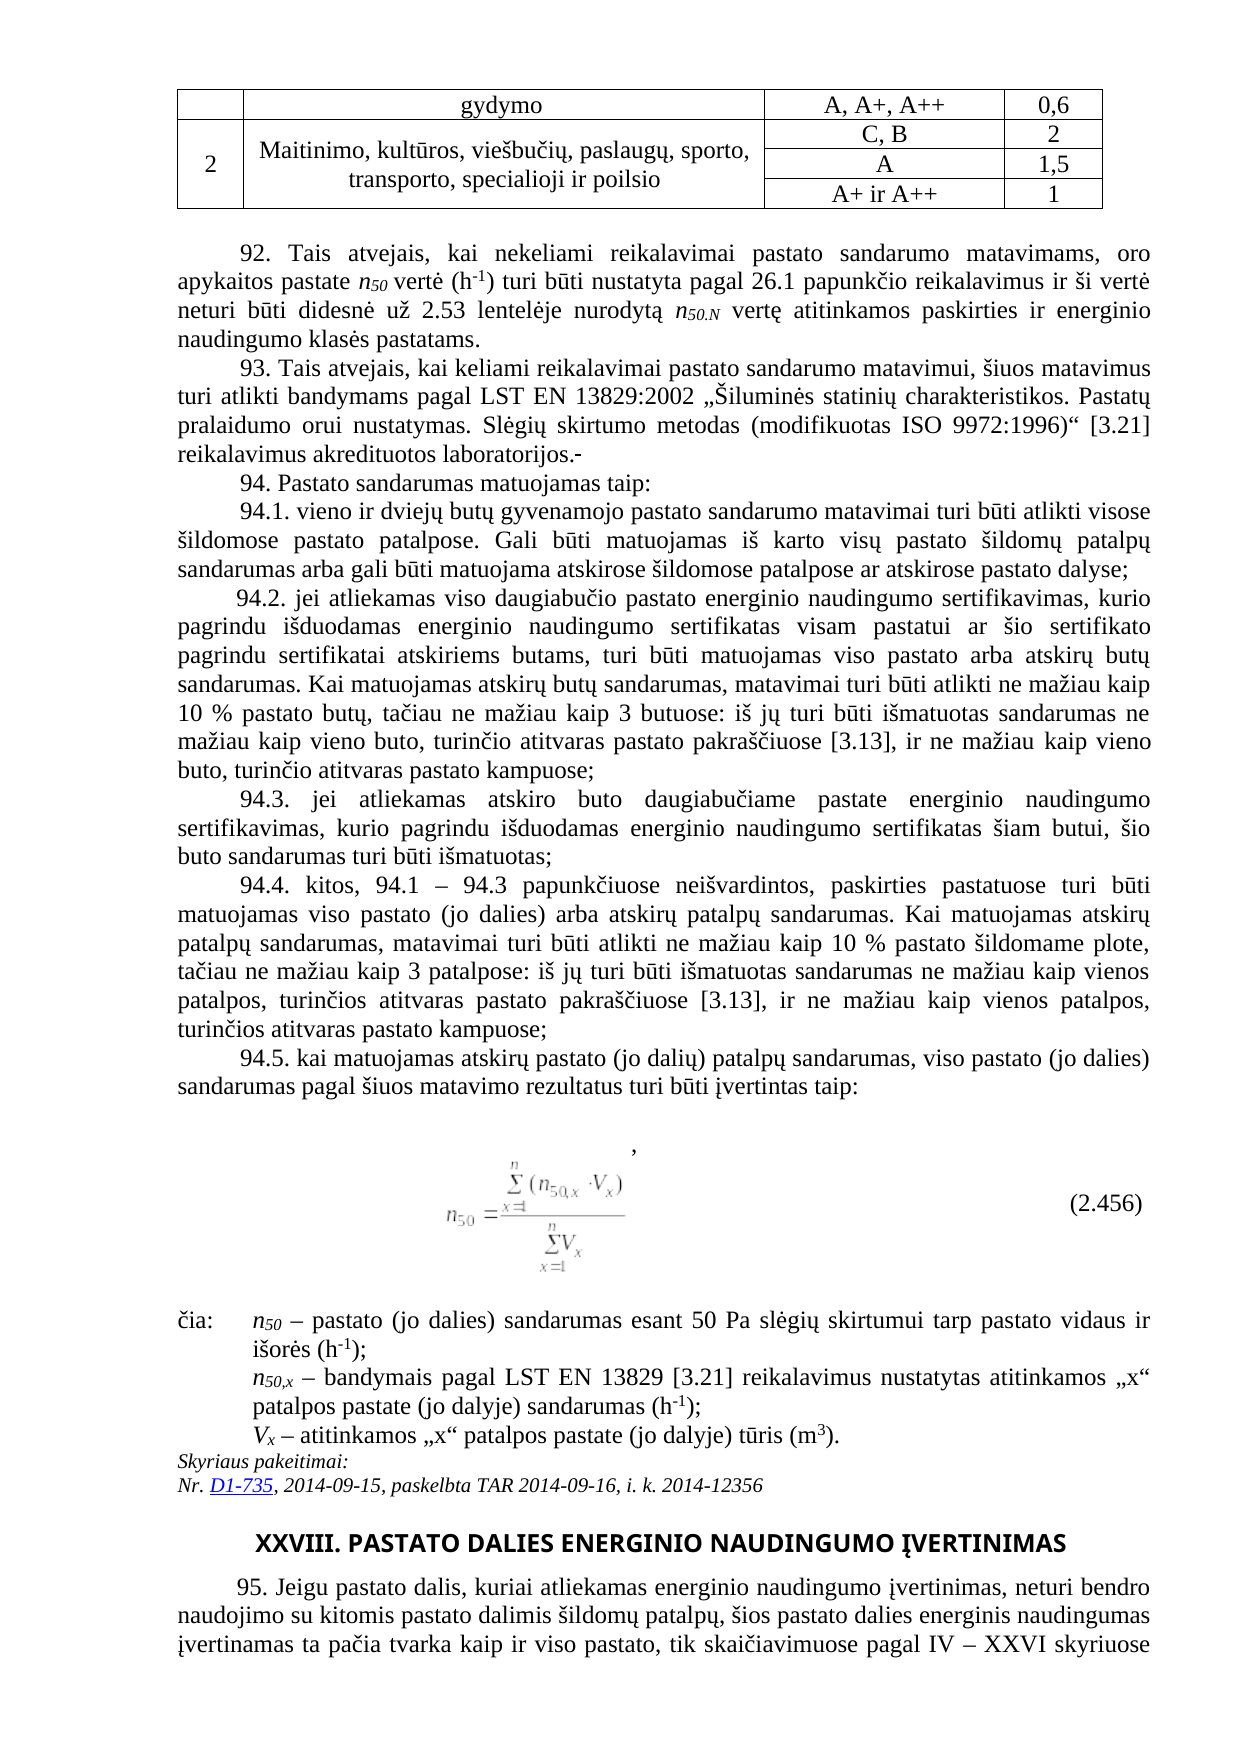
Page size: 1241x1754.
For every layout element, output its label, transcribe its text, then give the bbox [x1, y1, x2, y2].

table_cell 0,6 [1005, 90, 1102, 118]
table_cell 1,5 [1005, 149, 1102, 178]
table_cell gydymo [244, 90, 764, 118]
table_cell A [765, 149, 1004, 178]
text 93. Tais atvejais, kai keliami reikalavimai pastato sandarumo matavimui, šiuos matavimus turi atlikti bandymams pagal LST EN 13829:2002 „Šiluminės statinių charakteristikos. Pastatų pralaidumo orui nustatymas. Slėgių skirtumo metodas (modifikuotas ISO 9972:1996)“ [3.21] reikalavimus akredituotos laboratorijos. [177, 353, 1151, 468]
text 94. Pastato sandarumas matuojamas taip: [177, 468, 1151, 496]
text 94.3. jei atliekamas atskiro buto daugiabučiame pastate energinio naudingumo sertifikavimas, kurio pagrindu išduodamas energinio naudingumo sertifikatas šiam butui, šio buto sandarumas turi būti išmatuotas; [177, 784, 1151, 870]
table_cell 2 [178, 120, 243, 208]
table_cell A, A+, A++ [765, 90, 1004, 118]
text 94.5. kai matuojamas atskirų pastato (jo dalių) patalpų sandarumas, viso pastato (jo dalies) sandarumas pagal šiuos matavimo rezultatus turi būti įvertintas taip: [177, 1043, 1151, 1100]
text Skyriaus pakeitimai: [177, 1449, 1151, 1473]
table_cell [178, 90, 243, 118]
table_cell Maitinimo, kultūros, viešbučių, paslaugų, sporto, transporto, specialioji ir poilsio [244, 120, 764, 208]
text Vx – atitinkamos „x“ patalpos pastate (jo dalyje) tūris (m3). [177, 1420, 1151, 1449]
table_header (2.456) [1058, 1129, 1163, 1276]
table_cell 1 [1005, 179, 1102, 208]
text XXVIII. Pastato dalies energinio naudingumo įvertinimas [177, 1526, 1151, 1559]
text 94.4. kitos, 94.1 – 94.3 papunkčiuose neišvardintos, paskirties pastatuose turi būti matuojamas viso pastato (jo dalies) arba atskirų patalpų sandarumas. Kai matuojamas atskirų patalpų sandarumas, matavimai turi būti atlikti ne mažiau kaip 10 % pastato šildomame plote, tačiau ne mažiau kaip 3 patalpose: iš jų turi būti išmatuotas sandarumas ne mažiau kaip vienos patalpos, turinčios atitvaras pastato pakraščiuose [3.13], ir ne mažiau kaip vienos patalpos, turinčios atitvaras pastato kampuose; [177, 870, 1151, 1043]
text 95. Jeigu pastato dalis, kuriai atliekamas energinio naudingumo įvertinimas, neturi bendro naudojimo su kitomis pastato dalimis šildomų patalpų, šios pastato dalies energinis naudingumas įvertinamas ta pačia tvarka kaip ir viso pastato, tik skaičiavimuose pagal IV – XXVI skyriuose [177, 1572, 1151, 1658]
text n50,x – bandymais pagal LST EN 13829 [3.21] reikalavimus nustatytas atitinkamos „x“ patalpos pastate (jo dalyje) sandarumas (h-1); [252, 1362, 1151, 1420]
text 92. Tais atvejais, kai nekeliami reikalavimai pastato sandarumo matavimams, oro apykaitos pastate n50 vertė (h-1) turi būti nustatyta pagal 26.1 papunkčio reikalavimus ir ši vertė neturi būti didesnė už 2.53 lentelėje nurodytą n50.N vertę atitinkamos paskirties ir energinio naudingumo klasės pastatams. [177, 238, 1151, 353]
table_cell 2 [1005, 120, 1102, 148]
text 94.2. jei atliekamas viso daugiabučio pastato energinio naudingumo sertifikavimas, kurio pagrindu išduodamas energinio naudingumo sertifikatas visam pastatui ar šio sertifikato pagrindu sertifikatai atskiriems butams, turi būti matuojamas viso pastato arba atskirų butų sandarumas. Kai matuojamas atskirų butų sandarumas, matavimai turi būti atlikti ne mažiau kaip 10 % pastato butų, tačiau ne mažiau kaip 3 butuose: iš jų turi būti išmatuotas sandarumas ne mažiau kaip vieno buto, turinčio atitvaras pastato pakraščiuose [3.13], ir ne mažiau kaip vieno buto, turinčio atitvaras pastato kampuose; [177, 583, 1151, 784]
table_cell C, B [765, 120, 1004, 148]
table_cell A+ ir A++ [765, 179, 1004, 208]
table_header , [166, 1129, 1058, 1276]
text čia: n50 – pastato (jo dalies) sandarumas esant 50 Pa slėgių skirtumui tarp pastato vidaus ir išorės (h-1); [177, 1305, 1151, 1362]
text Nr. D1-735, 2014-09-15, paskelbta TAR 2014-09-16, i. k. 2014-12356 [177, 1473, 1151, 1497]
text 94.1. vieno ir dviejų butų gyvenamojo pastato sandarumo matavimai turi būti atlikti visose šildomose pastato patalpose. Gali būti matuojamas iš karto visų pastato šildomų patalpų sandarumas arba gali būti matuojama atskirose šildomose patalpose ar atskirose pastato dalyse; [177, 496, 1151, 583]
